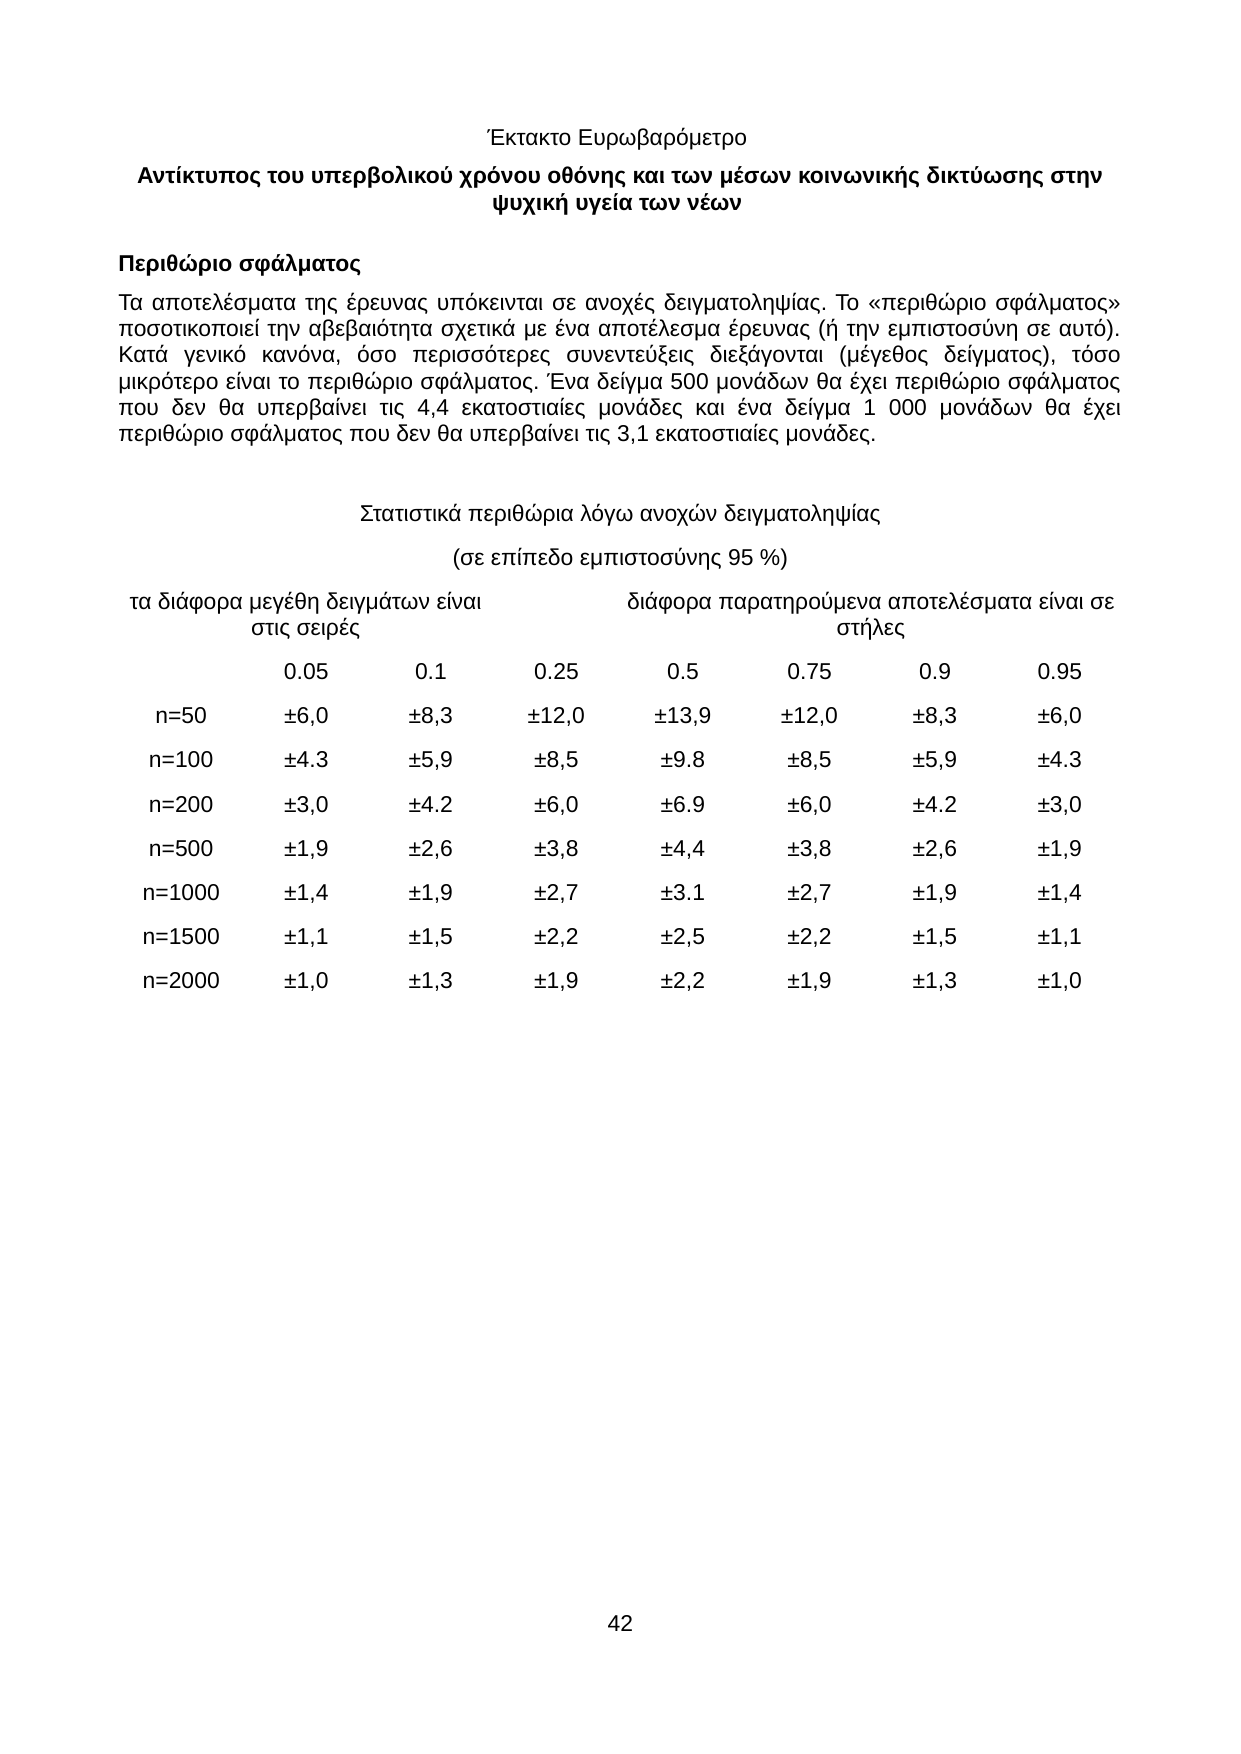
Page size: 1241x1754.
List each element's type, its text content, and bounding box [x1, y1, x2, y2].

text Τα αποτελέσματα της έρευνας υπόκεινται σε ανοχές δειγματοληψίας. Το «περιθώριο σφάλματος» ποσοτικοποιεί την αβεβαιότητα σχετικά με ένα αποτέλεσμα έρευνας (ή την εμπιστοσύνη σε αυτό). Κατά γενικό κανόνα, όσο περισσότερες συνεντεύξεις διεξάγονται (μέγεθος δείγματος), τόσο μικρότερο είναι το περιθώριο σφάλματος. Ένα δείγμα 500 μονάδων θα έχει περιθώριο σφάλματος που δεν θα υπερβαίνει τις 4,4 εκατοστιαίες μονάδες και ένα δείγμα 1 000 μονάδων θα έχει περιθώριο σφάλματος που δεν θα υπερβαίνει τις 3,1 εκατοστιαίες μονάδες. [118, 289, 1122, 447]
table_cell ±1,9 [493, 958, 619, 1002]
table_cell ±5,9 [368, 738, 493, 782]
table_cell 0,5 [619, 650, 746, 693]
table_cell ±2,7 [493, 870, 619, 914]
table_cell ±2,6 [873, 826, 997, 870]
table_cell ±6,0 [244, 694, 368, 738]
table_cell ±2,5 [619, 914, 746, 958]
table_cell τα διάφορα μεγέθη δειγμάτων είναι στις σειρές [118, 579, 493, 649]
table_cell n=2000 [118, 958, 244, 1002]
table_cell n=50 [118, 694, 244, 738]
table_cell ±1,0 [244, 958, 368, 1002]
table_cell ±6,0 [493, 782, 619, 826]
table_cell 0,05 [244, 650, 368, 693]
table_cell ±1,9 [873, 870, 997, 914]
table_cell ±2,2 [746, 914, 872, 958]
table_cell ±6,0 [997, 694, 1122, 738]
table_cell ±13,9 [619, 694, 746, 738]
table_header Στατιστικά περιθώρια λόγω ανοχών δειγματοληψίας [118, 491, 1122, 535]
table_cell ±1,1 [997, 914, 1122, 958]
table_cell n=1500 [118, 914, 244, 958]
table_cell ±2,7 [746, 870, 872, 914]
table_cell ±4.2 [368, 782, 493, 826]
table_cell ±4.3 [997, 738, 1122, 782]
table_cell ±12,0 [746, 694, 872, 738]
table_cell ±1,5 [873, 914, 997, 958]
table_cell ±1,9 [244, 826, 368, 870]
table_cell ±2,2 [619, 958, 746, 1002]
table_cell ±9.8 [619, 738, 746, 782]
table_cell ±1,9 [997, 826, 1122, 870]
table_cell [493, 579, 619, 649]
table_cell ±2,2 [493, 914, 619, 958]
table_cell ±1,4 [997, 870, 1122, 914]
table_cell ±1,5 [368, 914, 493, 958]
table_cell ±8,5 [746, 738, 872, 782]
table_cell ±3,8 [746, 826, 872, 870]
table_cell 0,75 [746, 650, 872, 693]
table_cell 0,1 [368, 650, 493, 693]
table_cell ±4,4 [619, 826, 746, 870]
table_cell ±3,8 [493, 826, 619, 870]
table_cell ±5,9 [873, 738, 997, 782]
table_cell (σε επίπεδο εμπιστοσύνης 95 %) [118, 535, 1122, 579]
table_cell διάφορα παρατηρούμενα αποτελέσματα είναι σε στήλες [619, 579, 1122, 649]
table_cell ±6,0 [746, 782, 872, 826]
table_cell [118, 650, 244, 693]
table_cell ±8,3 [873, 694, 997, 738]
table_cell ±1,3 [873, 958, 997, 1002]
table_cell n=100 [118, 738, 244, 782]
table_cell n=1000 [118, 870, 244, 914]
table_cell ±1,1 [244, 914, 368, 958]
table_cell n=200 [118, 782, 244, 826]
table_cell ±4.3 [244, 738, 368, 782]
table_cell ±12,0 [493, 694, 619, 738]
table_cell ±1,9 [746, 958, 872, 1002]
table_cell ±8,3 [368, 694, 493, 738]
table_cell ±6.9 [619, 782, 746, 826]
table_cell ±3,0 [244, 782, 368, 826]
table_cell ±1,9 [368, 870, 493, 914]
table_cell ±1,0 [997, 958, 1122, 1002]
table_cell ±1,3 [368, 958, 493, 1002]
table_cell 0,25 [493, 650, 619, 693]
text Περιθώριο σφάλματος [118, 250, 1122, 277]
table_cell 0,95 [997, 650, 1122, 693]
table_cell ±4.2 [873, 782, 997, 826]
table_cell ±1,4 [244, 870, 368, 914]
table_cell ±3,0 [997, 782, 1122, 826]
table_cell ±8,5 [493, 738, 619, 782]
table_cell n=500 [118, 826, 244, 870]
table_cell ±2,6 [368, 826, 493, 870]
table_cell 0,9 [873, 650, 997, 693]
table_cell ±3.1 [619, 870, 746, 914]
